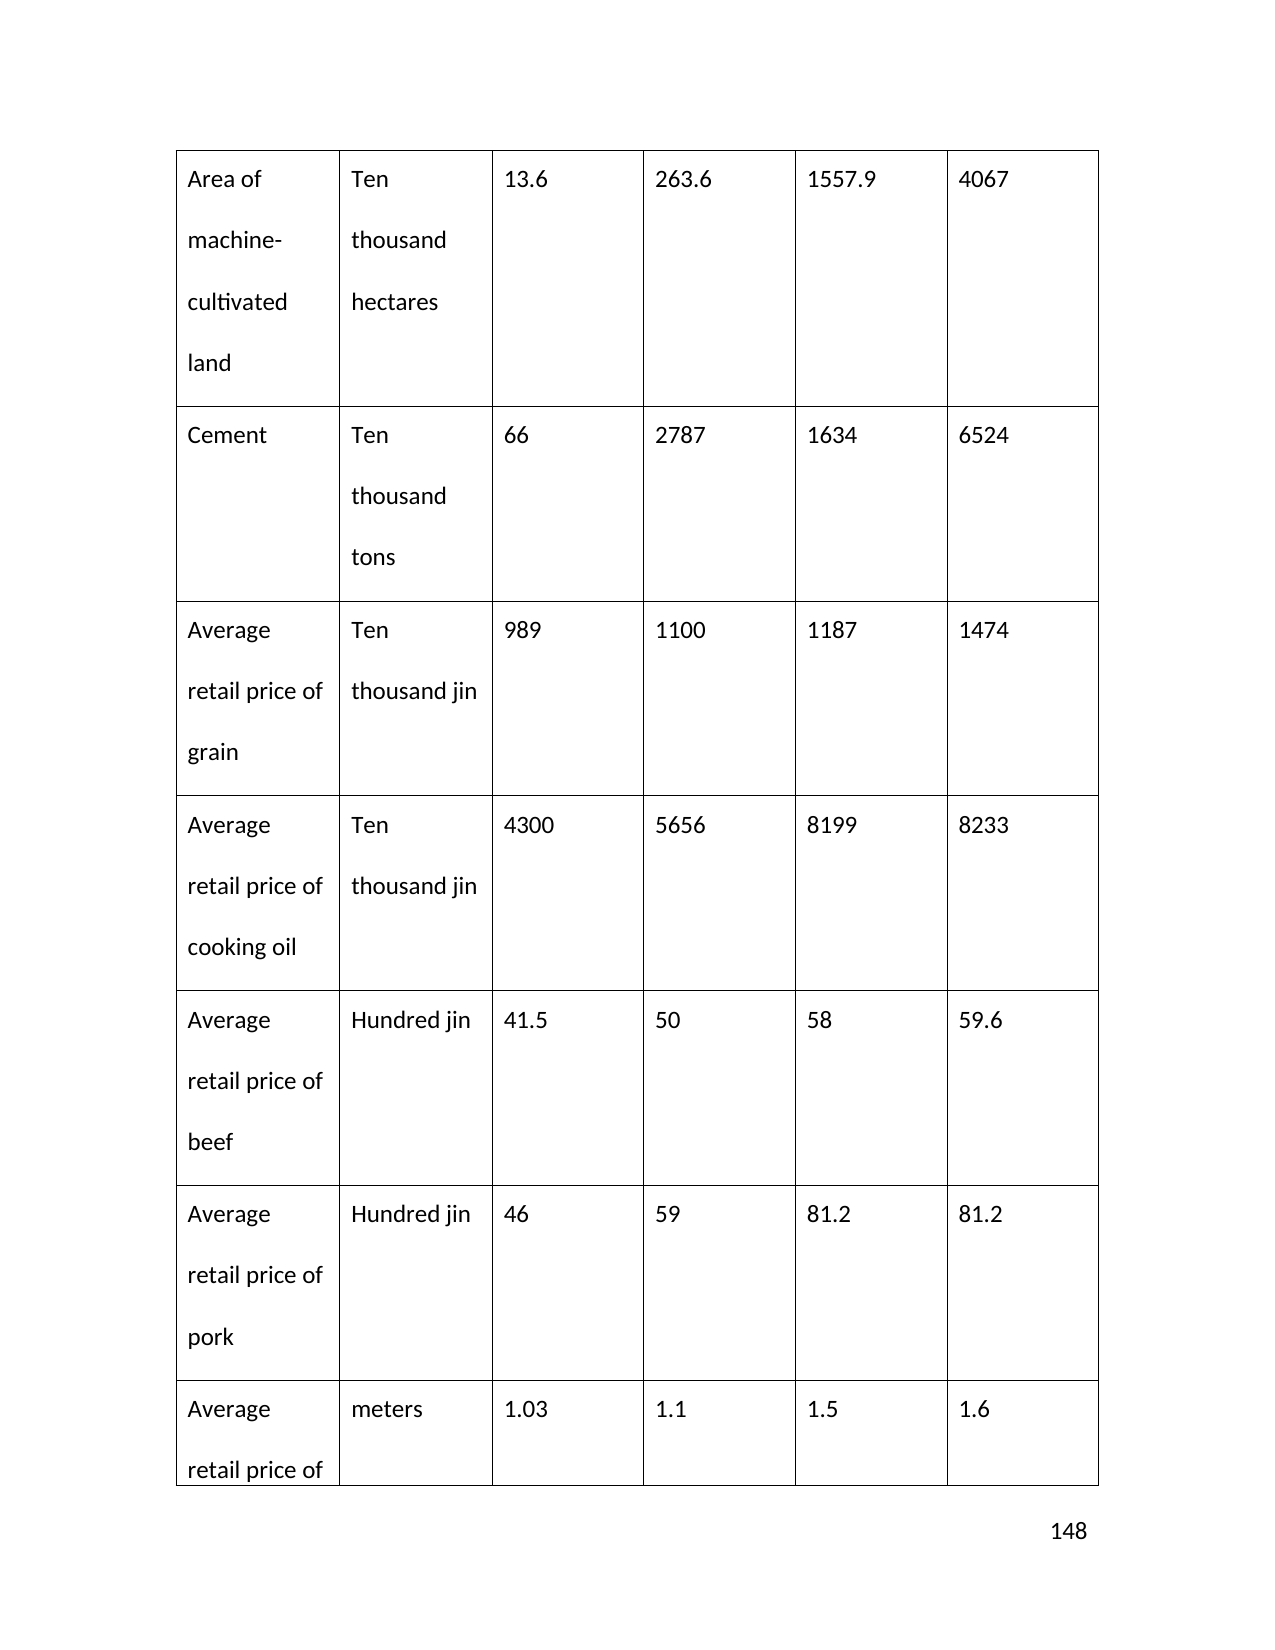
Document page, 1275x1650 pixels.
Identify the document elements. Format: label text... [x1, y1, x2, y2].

table_cell Ten thousand tons [340, 407, 492, 601]
table_cell 6524 [948, 407, 1098, 601]
table_cell Ten thousand jin [340, 796, 492, 990]
table_cell Average retail price of beef [177, 991, 339, 1185]
table_cell 13.6 [493, 151, 643, 406]
table_cell 46 [493, 1186, 643, 1380]
table_cell Cement [177, 407, 339, 601]
table_cell 8233 [948, 796, 1098, 990]
table_cell 81.2 [948, 1186, 1098, 1380]
table_cell Ten thousand hectares [340, 151, 492, 406]
table_cell 1.03 [493, 1381, 643, 1485]
table_cell 58 [796, 991, 947, 1185]
table_cell Hundred jin [340, 991, 492, 1185]
table_cell 1187 [796, 602, 947, 795]
table_cell Average retail price of cooking oil [177, 796, 339, 990]
table_cell 263.6 [644, 151, 795, 406]
table_cell Hundred jin [340, 1186, 492, 1380]
table_cell Average retail price of grain [177, 602, 339, 795]
table_cell 2787 [644, 407, 795, 601]
table_cell 41.5 [493, 991, 643, 1185]
table_cell 66 [493, 407, 643, 601]
table_cell Area of machine-cultivated land [177, 151, 339, 406]
table_cell 81.2 [796, 1186, 947, 1380]
table_cell Average retail price of pork [177, 1186, 339, 1380]
table_cell 59.6 [948, 991, 1098, 1185]
table_cell 1634 [796, 407, 947, 601]
table_cell 50 [644, 991, 795, 1185]
table_cell meters [340, 1381, 492, 1485]
table_cell 1474 [948, 602, 1098, 795]
table_cell 1100 [644, 602, 795, 795]
table_cell 989 [493, 602, 643, 795]
table_cell 59 [644, 1186, 795, 1380]
table_cell Ten thousand jin [340, 602, 492, 795]
table_cell 4300 [493, 796, 643, 990]
table_cell 1.5 [796, 1381, 947, 1485]
table_cell 1.6 [948, 1381, 1098, 1485]
table_cell 4067 [948, 151, 1098, 406]
table_cell Average retail price of [177, 1381, 339, 1485]
table_cell 8199 [796, 796, 947, 990]
table_cell 1557.9 [796, 151, 947, 406]
table_cell 5656 [644, 796, 795, 990]
table_cell 1.1 [644, 1381, 795, 1485]
